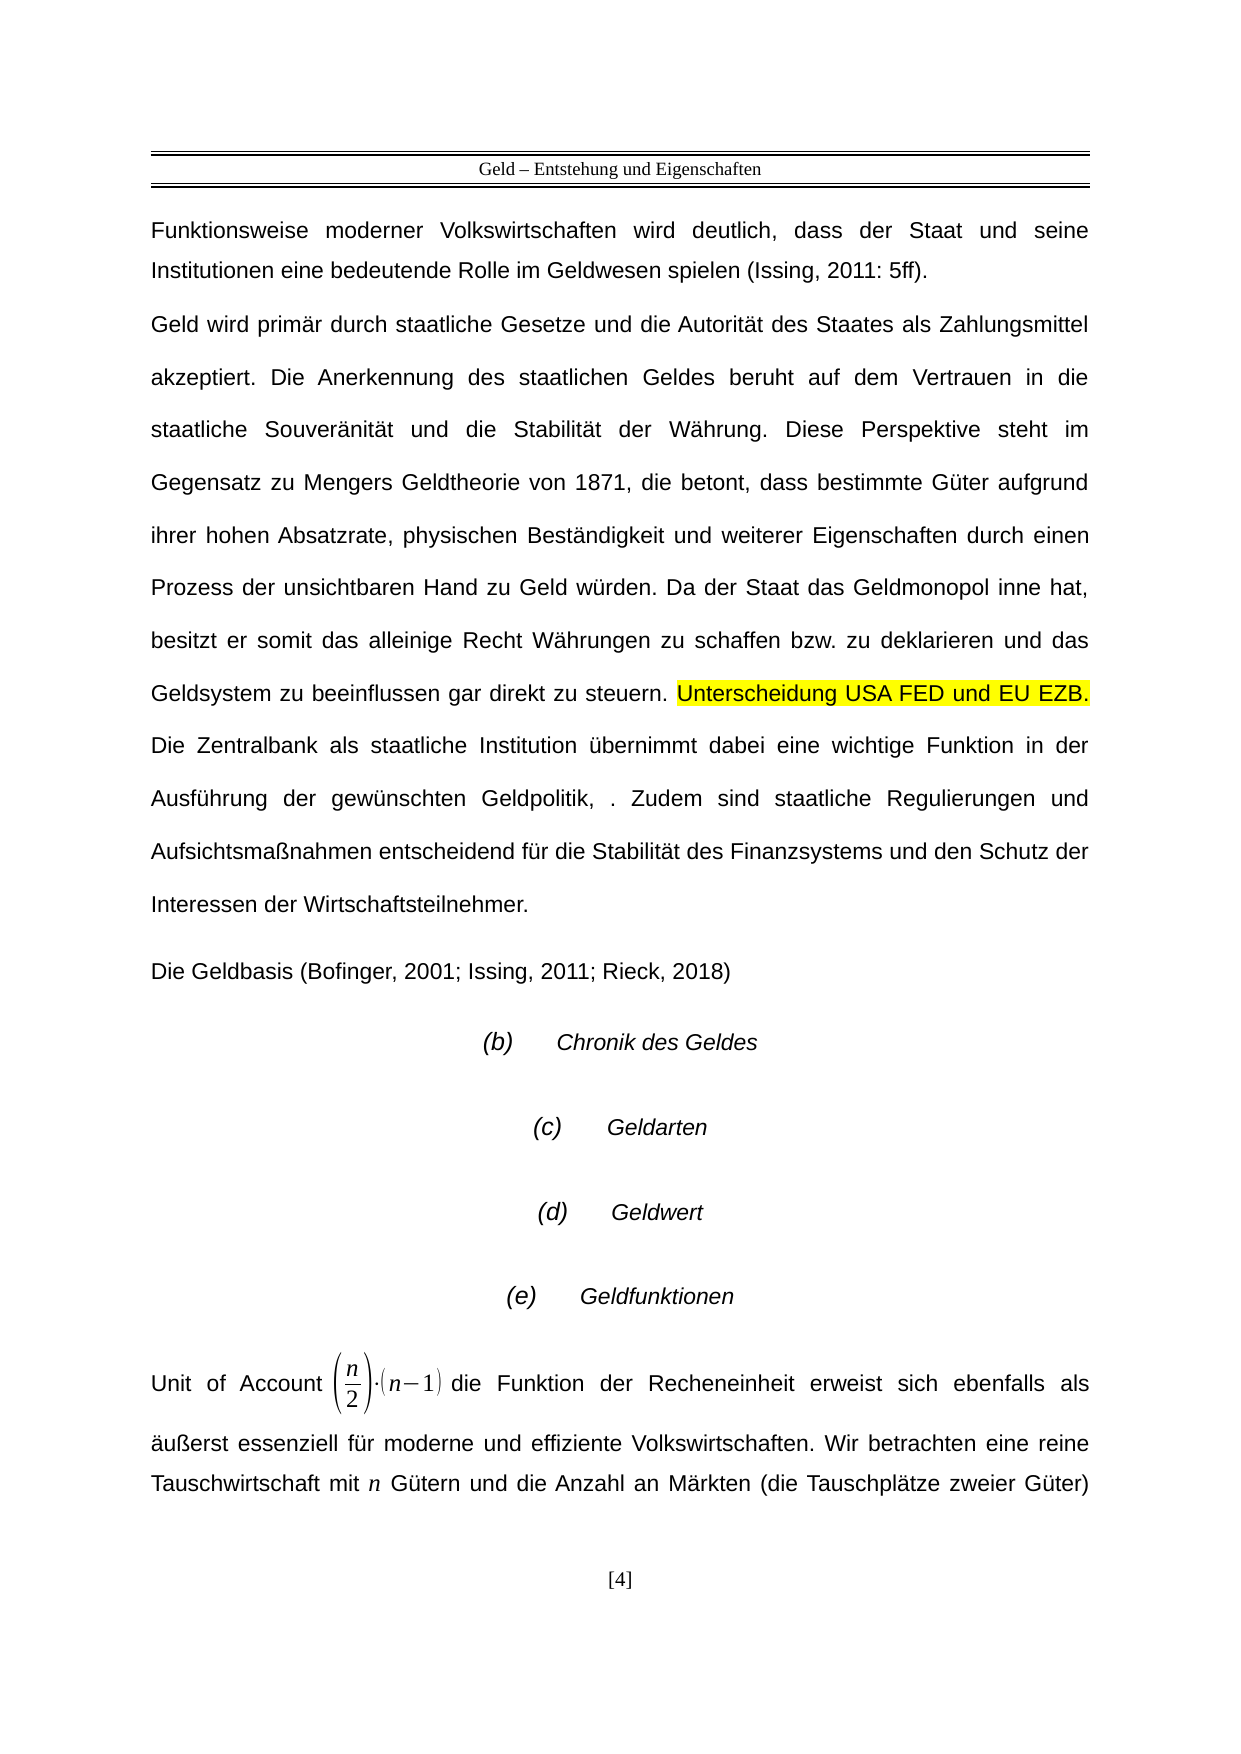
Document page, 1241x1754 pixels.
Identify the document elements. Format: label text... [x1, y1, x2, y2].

text Geld wird primär durch staatliche Gesetze und die Autorität des Staates als Zahlungsmittel akzeptiert. Die Anerkennung des staatlichen Geldes beruht auf dem Vertrauen in die staatliche Souveränität und die Stabilität der Währung. Diese Perspektive steht im Gegensatz zu Mengers Geldtheorie von 1871, die betont, dass bestimmte Güter aufgrund ihrer hohen Absatzrate, physischen Beständigkeit und weiterer Eigenschaften durch einen Prozess der unsichtbaren Hand zu Geld würden. Da der Staat das Geldmonopol inne hat, besitzt er somit das alleinige Recht Währungen zu schaffen bzw. zu deklarieren und das Geldsystem zu beeinflussen gar direkt zu steuern. Unterscheidung USA FED und EU EZB. Die Zentralbank als staatliche Institution übernimmt dabei eine wichtige Funktion in der Ausführung der gewünschten Geldpolitik, . Zudem sind staatliche Regulierungen und Aufsichtsmaßnahmen entscheidend für die Stabilität des Finanzsystems und den Schutz der Interessen der Wirtschaftsteilnehmer. [151, 311, 1090, 917]
subtitle Geldwert [151, 1196, 1090, 1225]
text Unit of Accountdie Funktion der Recheneinheit erweist sich ebenfalls als äußerst essenziell für moderne und effiziente Volkswirtschaften. Wir betrachten eine reine Tauschwirtschaft mitGütern und die Anzahl an Märkten (die Tauschplätze zweier Güter) [151, 1351, 1090, 1497]
text Funktionsweise moderner Volkswirtschaften wird deutlich, dass der Staat und seine Institutionen eine bedeutende Rolle im Geldwesen spielen (Issing, 2011: 5ff). [151, 217, 1090, 283]
subtitle Chronik des Geldes [151, 1027, 1090, 1055]
subtitle Geldfunktionen [151, 1281, 1090, 1310]
text Die Geldbasis (Bofinger, 2001; Issing, 2011; Rieck, 2018) [151, 958, 1090, 984]
subtitle Geldarten [151, 1112, 1090, 1140]
